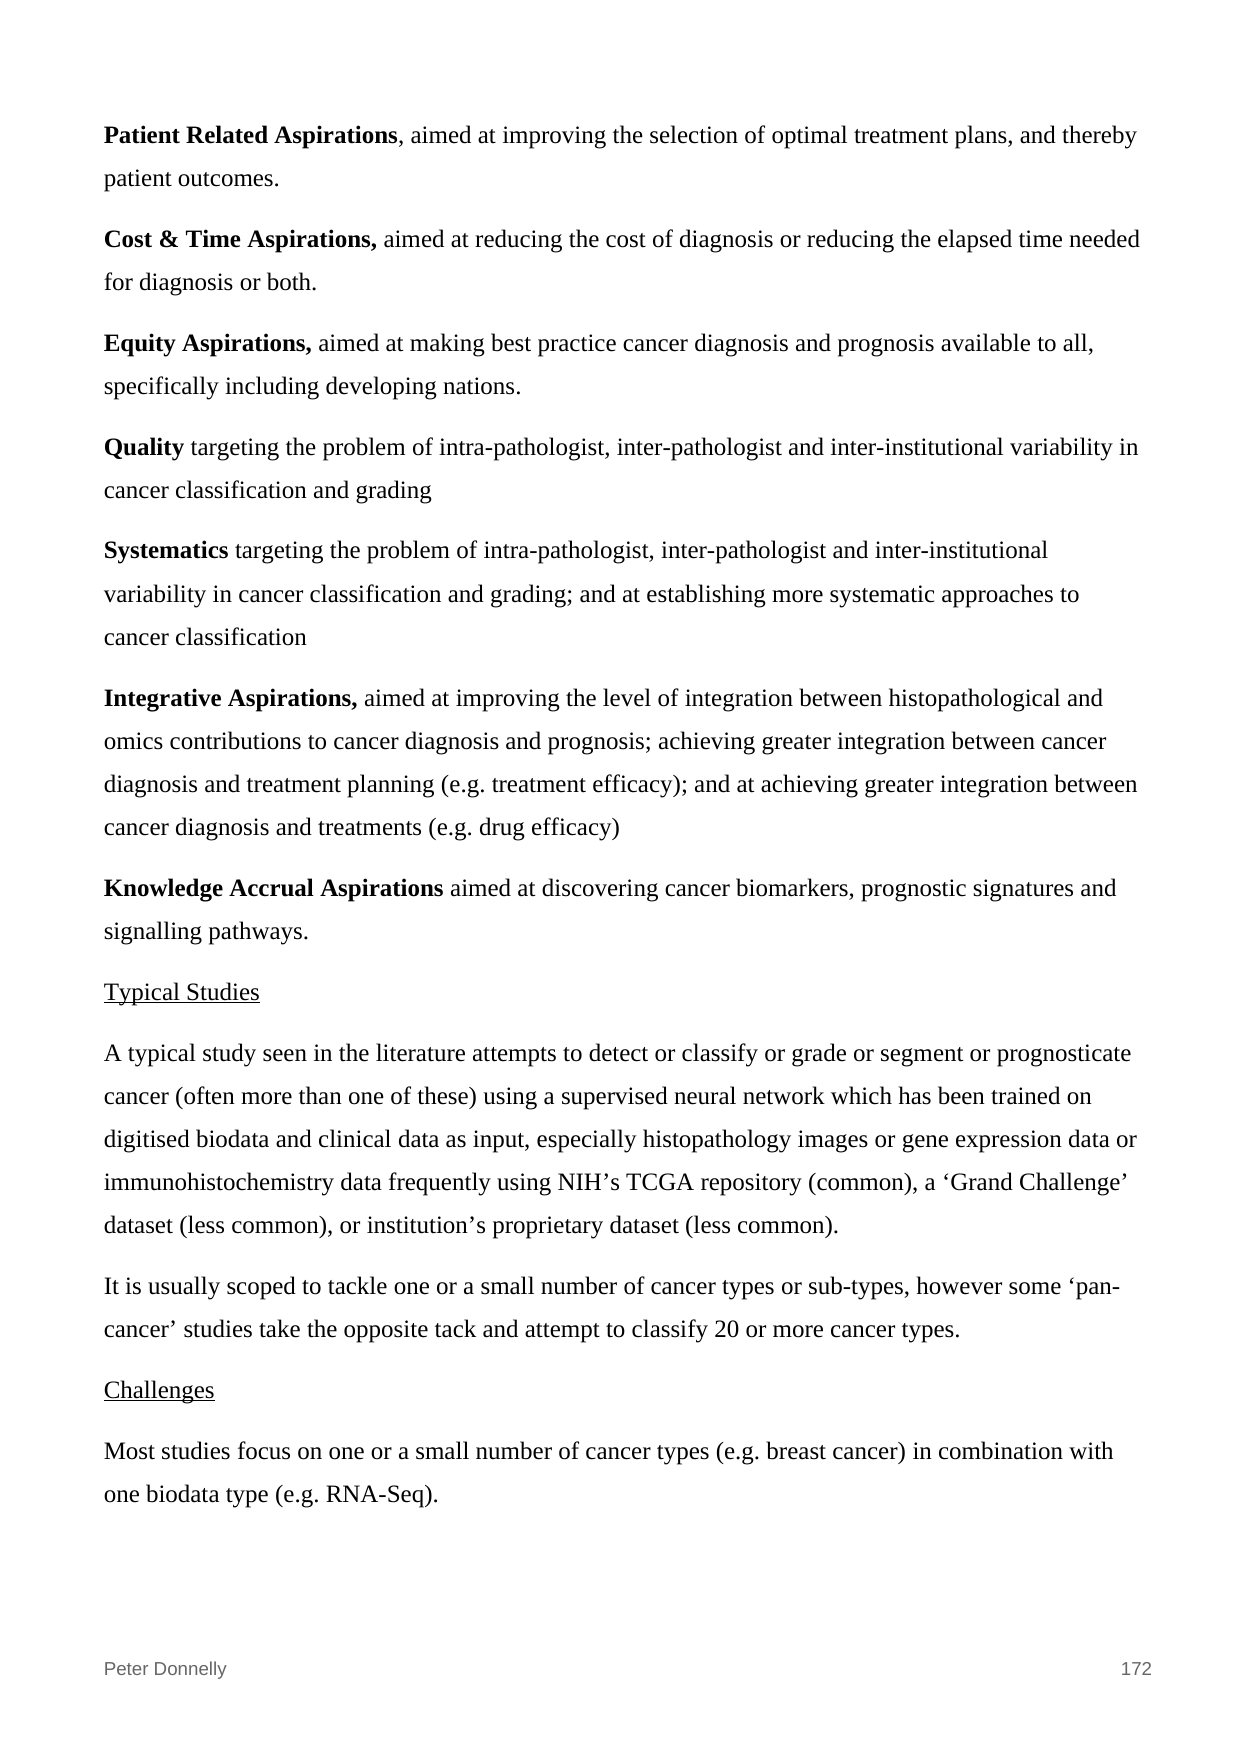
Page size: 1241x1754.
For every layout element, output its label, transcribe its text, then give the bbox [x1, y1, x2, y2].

text A typical study seen in the literature attempts to detect or classify or grade or segment or prognosticate cancer (often more than one of these) using a supervised neural network which has been trained on digitised biodata and clinical data as input, especially histopathology images or gene expression data or immunohistochemistry data frequently using NIH’s TCGA repository (common), a ‘Grand Challenge’ dataset (less common), or institution’s proprietary dataset (less common). [103, 1038, 1146, 1239]
text Knowledge Accrual Aspirations aimed at discovering cancer biomarkers, prognostic signatures and signalling pathways. [103, 873, 1146, 945]
text Equity Aspirations, aimed at making best practice cancer diagnosis and prognosis available to all, specifically including developing nations. [103, 328, 1146, 399]
text Cost & Time Aspirations, aimed at reducing the cost of diagnosis or reducing the elapsed time needed for diagnosis or both. [103, 224, 1146, 296]
text Quality targeting the problem of intra-pathologist, inter-pathologist and inter-institutional variability in cancer classification and grading [103, 432, 1146, 503]
text Systematics targeting the problem of intra-pathologist, inter-pathologist and inter-institutional variability in cancer classification and grading; and at establishing more systematic approaches to cancer classification [103, 536, 1146, 651]
text Most studies focus on one or a small number of cancer types (e.g. breast cancer) in combination with one biodata type (e.g. RNA-Seq). [103, 1436, 1146, 1508]
text Challenges [103, 1375, 1146, 1404]
text Patient Related Aspirations, aimed at improving the selection of optimal treatment plans, and thereby patient outcomes. [103, 120, 1146, 192]
text It is usually scoped to tackle one or a small number of cancer types or sub-types, however some ‘pan-cancer’ studies take the opposite tack and attempt to classify 20 or more cancer types. [103, 1271, 1146, 1343]
text Typical Studies [103, 977, 1146, 1006]
text Integrative Aspirations, aimed at improving the level of integration between histopathological and omics contributions to cancer diagnosis and prognosis; achieving greater integration between cancer diagnosis and treatment planning (e.g. treatment efficacy); and at achieving greater integration between cancer diagnosis and treatments (e.g. drug efficacy) [103, 683, 1146, 841]
